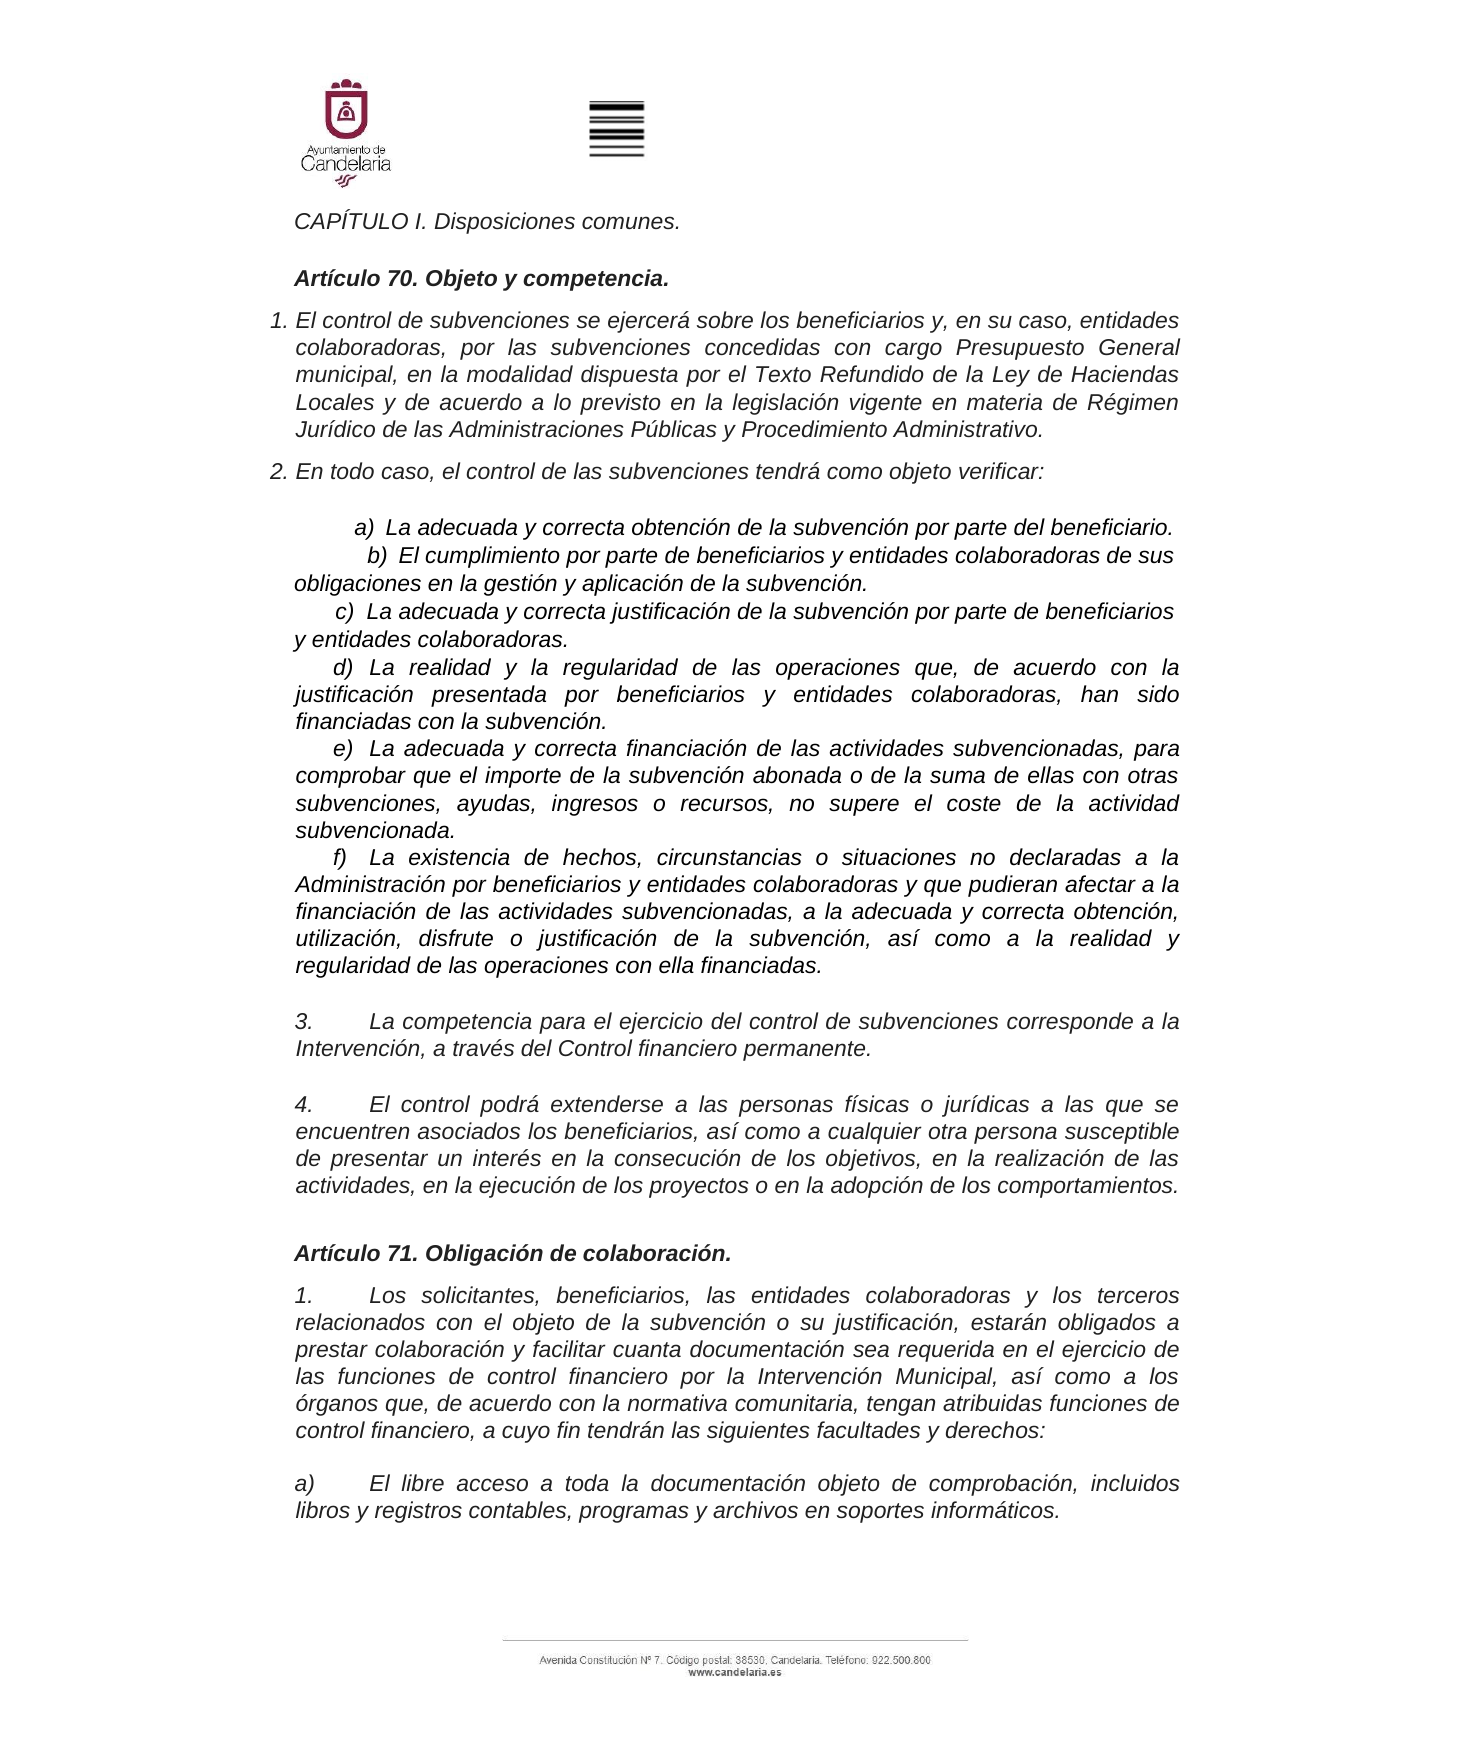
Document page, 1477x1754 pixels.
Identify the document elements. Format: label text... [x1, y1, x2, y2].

list La adecuada y correcta obtención de la subvención por parte del beneficiario. [264, 514, 1182, 540]
list La adecuada y correcta financiación de las actividades subvencionadas, para comprobar que el importe de la subvención abonada o de la suma de ellas con otras subvenciones, ayudas, ingresos o recursos, no supere el coste de la actividad subvencionada. [295, 735, 1183, 843]
list La realidad y la regularidad de las operaciones que, de acuerdo con la justificación presentada por beneficiarios y entidades colaboradoras, han sido financiadas con la subvención. [295, 653, 1183, 734]
list La adecuada y correcta justificación de la subvención por parte de beneficiarios [264, 598, 1182, 624]
list El control de subvenciones se ejercerá sobre los beneficiarios y, en su caso, entidades colaboradoras, por las subvenciones concedidas con cargo Presupuesto General municipal, en la modalidad dispuesta por el Texto Refundido de la Ley de Haciendas Locales y de acuerdo a lo previsto en la legislación vigente en materia de Régimen Jurídico de las Administraciones Públicas y Procedimiento Administrativo. [270, 307, 1182, 442]
list El control podrá extenderse a las personas físicas o jurídicas a las que se encuentren asociados los beneficiarios, así como a cualquier otra persona susceptible de presentar un interés en la consecución de los objetivos, en la realización de las actividades, en la ejecución de los proyectos o en la adopción de los comportamientos. [294, 1091, 1182, 1198]
text Artículo 71. Obligación de colaboración. [294, 1240, 1183, 1267]
text y entidades colaboradoras. [294, 626, 1183, 652]
text Artículo 70. Objeto y competencia. [294, 265, 1183, 292]
list El libre acceso a toda la documentación objeto de comprobación, incluidos libros y registros contables, programas y archivos en soportes informáticos. [294, 1470, 1182, 1524]
list La existencia de hechos, circunstancias o situaciones no declaradas a la Administración por beneficiarios y entidades colaboradoras y que pudieran afectar a la financiación de las actividades subvencionadas, a la adecuada y correcta obtención, utilización, disfrute o justificación de la subvención, así como a la realidad y regularidad de las operaciones con ella financiadas. [295, 844, 1183, 979]
list En todo caso, el control de las subvenciones tendrá como objeto verificar: [270, 458, 1182, 484]
list El cumplimiento por parte de beneficiarios y entidades colaboradoras de sus [264, 542, 1182, 568]
text CAPÍTULO I. Disposiciones comunes. [294, 208, 1182, 234]
list Los solicitantes, beneficiarios, las entidades colaboradoras y los terceros relacionados con el objeto de la subvención o su justificación, estarán obligados a prestar colaboración y facilitar cuanta documentación sea requerida en el ejercicio de las funciones de control financiero por la Intervención Municipal, así como a los órganos que, de acuerdo con la normativa comunitaria, tengan atribuidas funciones de control financiero, a cuyo fin tendrán las siguientes facultades y derechos: [294, 1282, 1182, 1444]
text obligaciones en la gestión y aplicación de la subvención. [294, 570, 1183, 597]
list La competencia para el ejercicio del control de subvenciones corresponde a la Intervención, a través del Control financiero permanente. [294, 1008, 1182, 1062]
